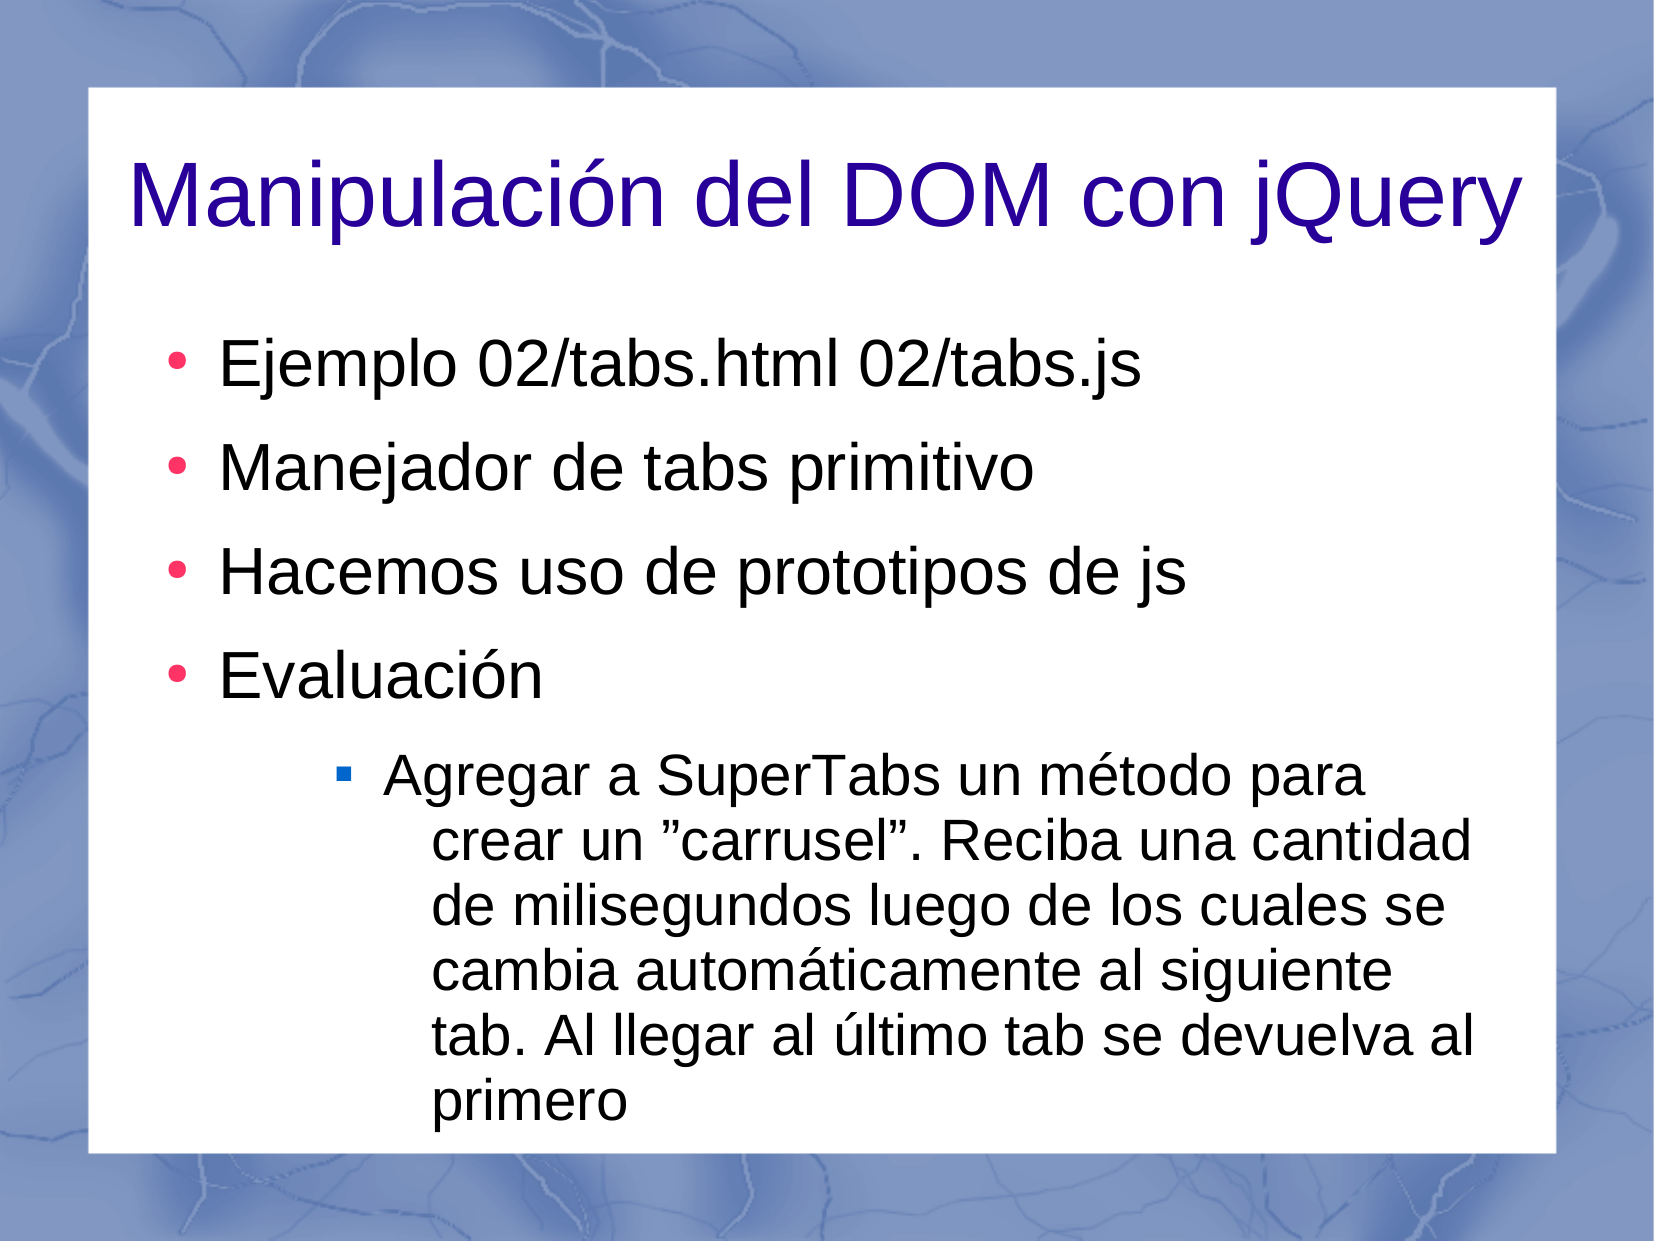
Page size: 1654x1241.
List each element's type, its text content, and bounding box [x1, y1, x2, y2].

title Manipulación del DOM con jQuery [118, 90, 1536, 298]
picture [0, 0, 1654, 1241]
list Ejemplo 02/tabs.html 02/tabs.js Manejador de tabs primitivo Hacemos uso de prototipos de js Evaluación Agregar a SuperTabs un método para crear un ”carrusel”. Reciba una cantidad de milisegundos luego de los cuales se cambia automáticamente al siguiente tab. Al llegar al último tab se devuelva al primero [147, 325, 1506, 1145]
